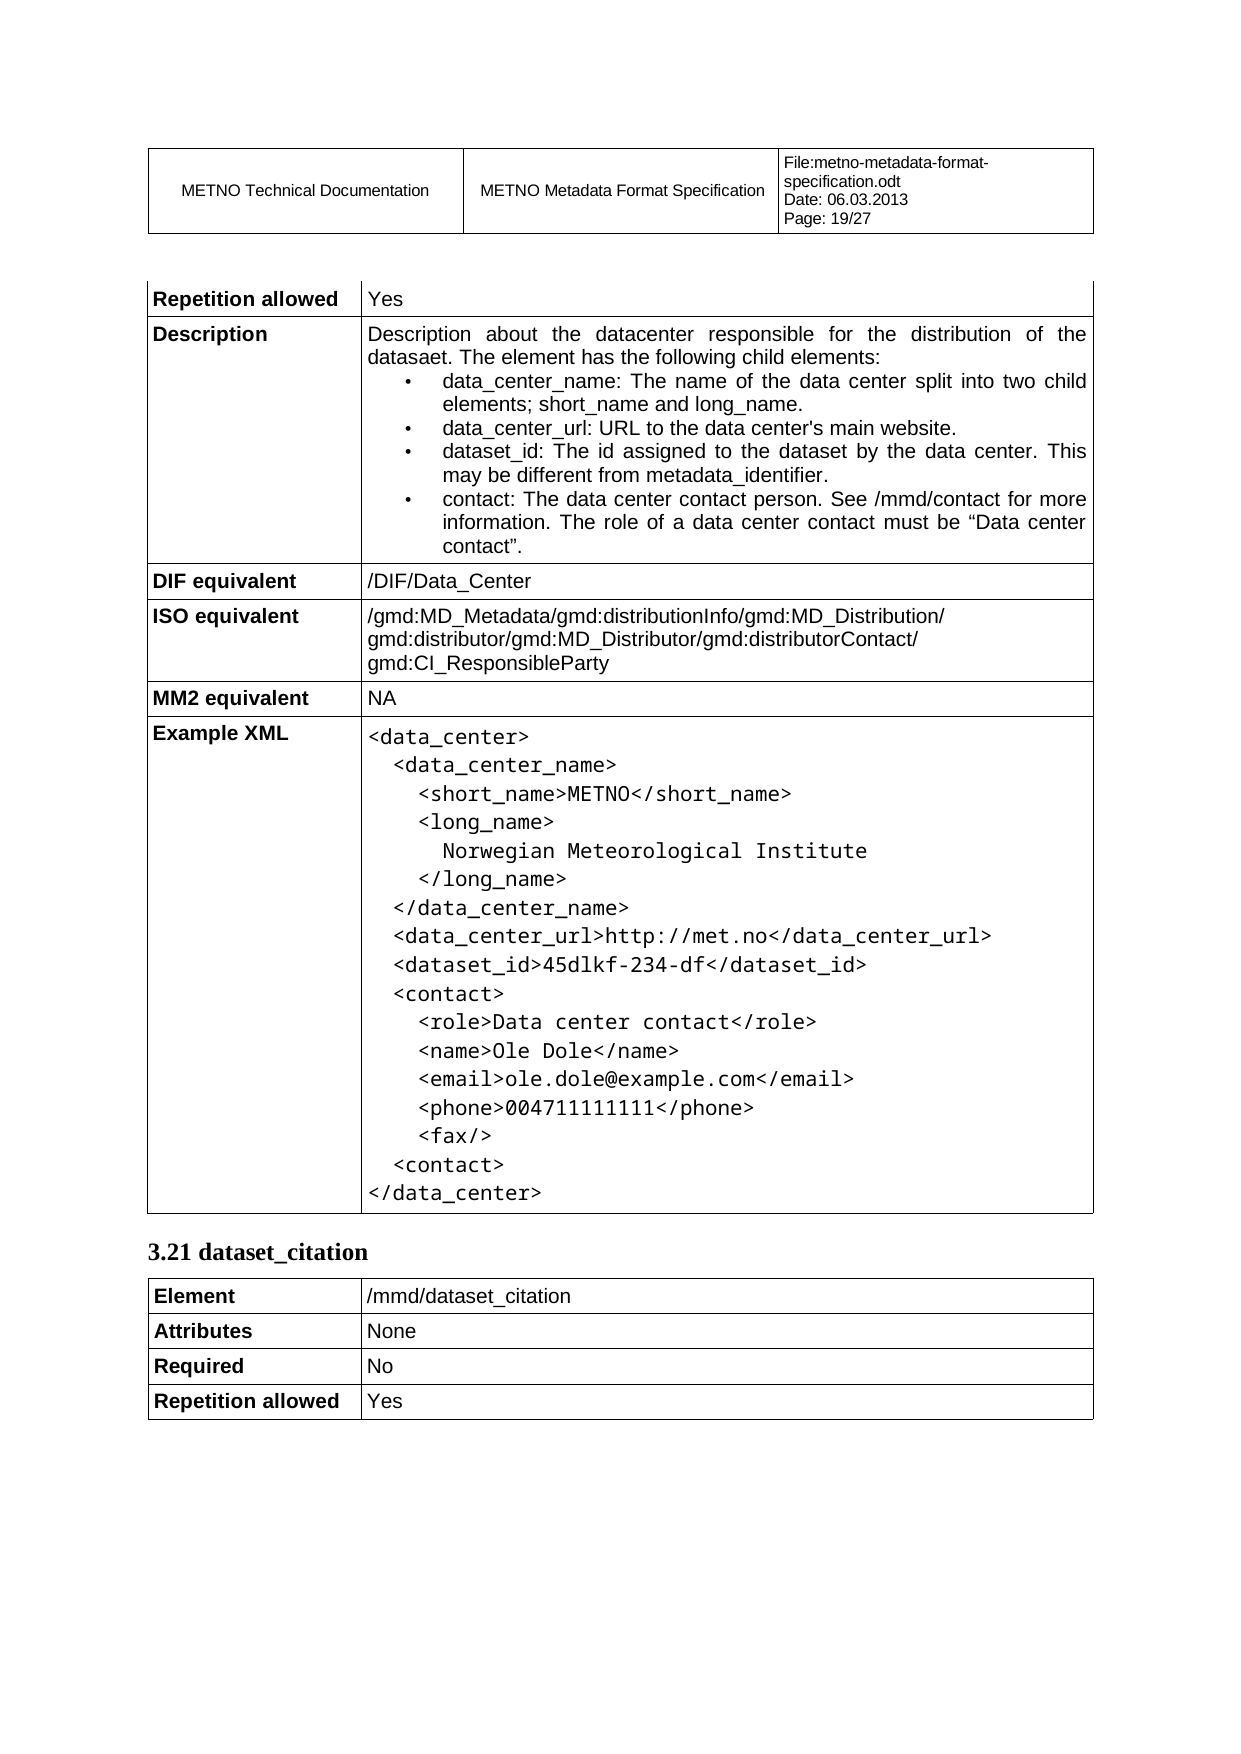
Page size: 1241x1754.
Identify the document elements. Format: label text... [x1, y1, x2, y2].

table_cell Yes [362, 1385, 1093, 1419]
table_header /mmd/dataset_citation [362, 1279, 1093, 1313]
subtitle dataset_citation [148, 1238, 1093, 1266]
table_cell <data_center> <data_center_name> <short_name>METNO</short_name> <long_name> Norwegian Meteorological Institute </long_name> </data_center_name> <data_center_url>http://met.no</data_center_url> <dataset_id>45dlkf-234-df</dataset_id> <contact> <role>Data center contact</role> <name>Ole Dole</name> <email>ole.dole@example.com</email> <phone>004711111111</phone> <fax/> <contact> </data_center> [362, 717, 1093, 1213]
table_cell Description about the datacenter responsible for the distribution of the datasaet. The element has the following child elements: data_center_name: The name of the data center split into two child elements; short_name and long_name. data_center_url: URL to the data center's main website. dataset_id: The id assigned to the dataset by the data center. This may be different from metadata_identifier. contact: The data center contact person. See /mmd/contact for more information. The role of a data center contact must be “Data center contact”. [362, 317, 1093, 563]
table_cell Required [149, 1349, 361, 1384]
table_cell NA [362, 682, 1093, 716]
table_cell /gmd:MD_Metadata/gmd:distributionInfo/gmd:MD_Distribution/gmd:distributor/gmd:MD_Distributor/gmd:distributorContact/gmd:CI_ResponsibleParty [362, 600, 1093, 681]
table_cell Attributes [149, 1314, 361, 1348]
table_cell Repetition allowed [149, 1385, 361, 1419]
table_cell No [362, 1349, 1093, 1384]
table_cell DIF equivalent [148, 564, 361, 599]
table_cell /DIF/Data_Center [362, 564, 1093, 599]
table_cell MM2 equivalent [148, 682, 361, 716]
table_header Element [149, 1279, 361, 1313]
table_cell Yes [362, 281, 1093, 316]
table_cell Description [148, 317, 361, 563]
table_cell ISO equivalent [148, 600, 361, 681]
table_cell Repetition allowed [148, 281, 361, 316]
table_cell Example XML [148, 717, 361, 1213]
table_cell None [362, 1314, 1093, 1348]
